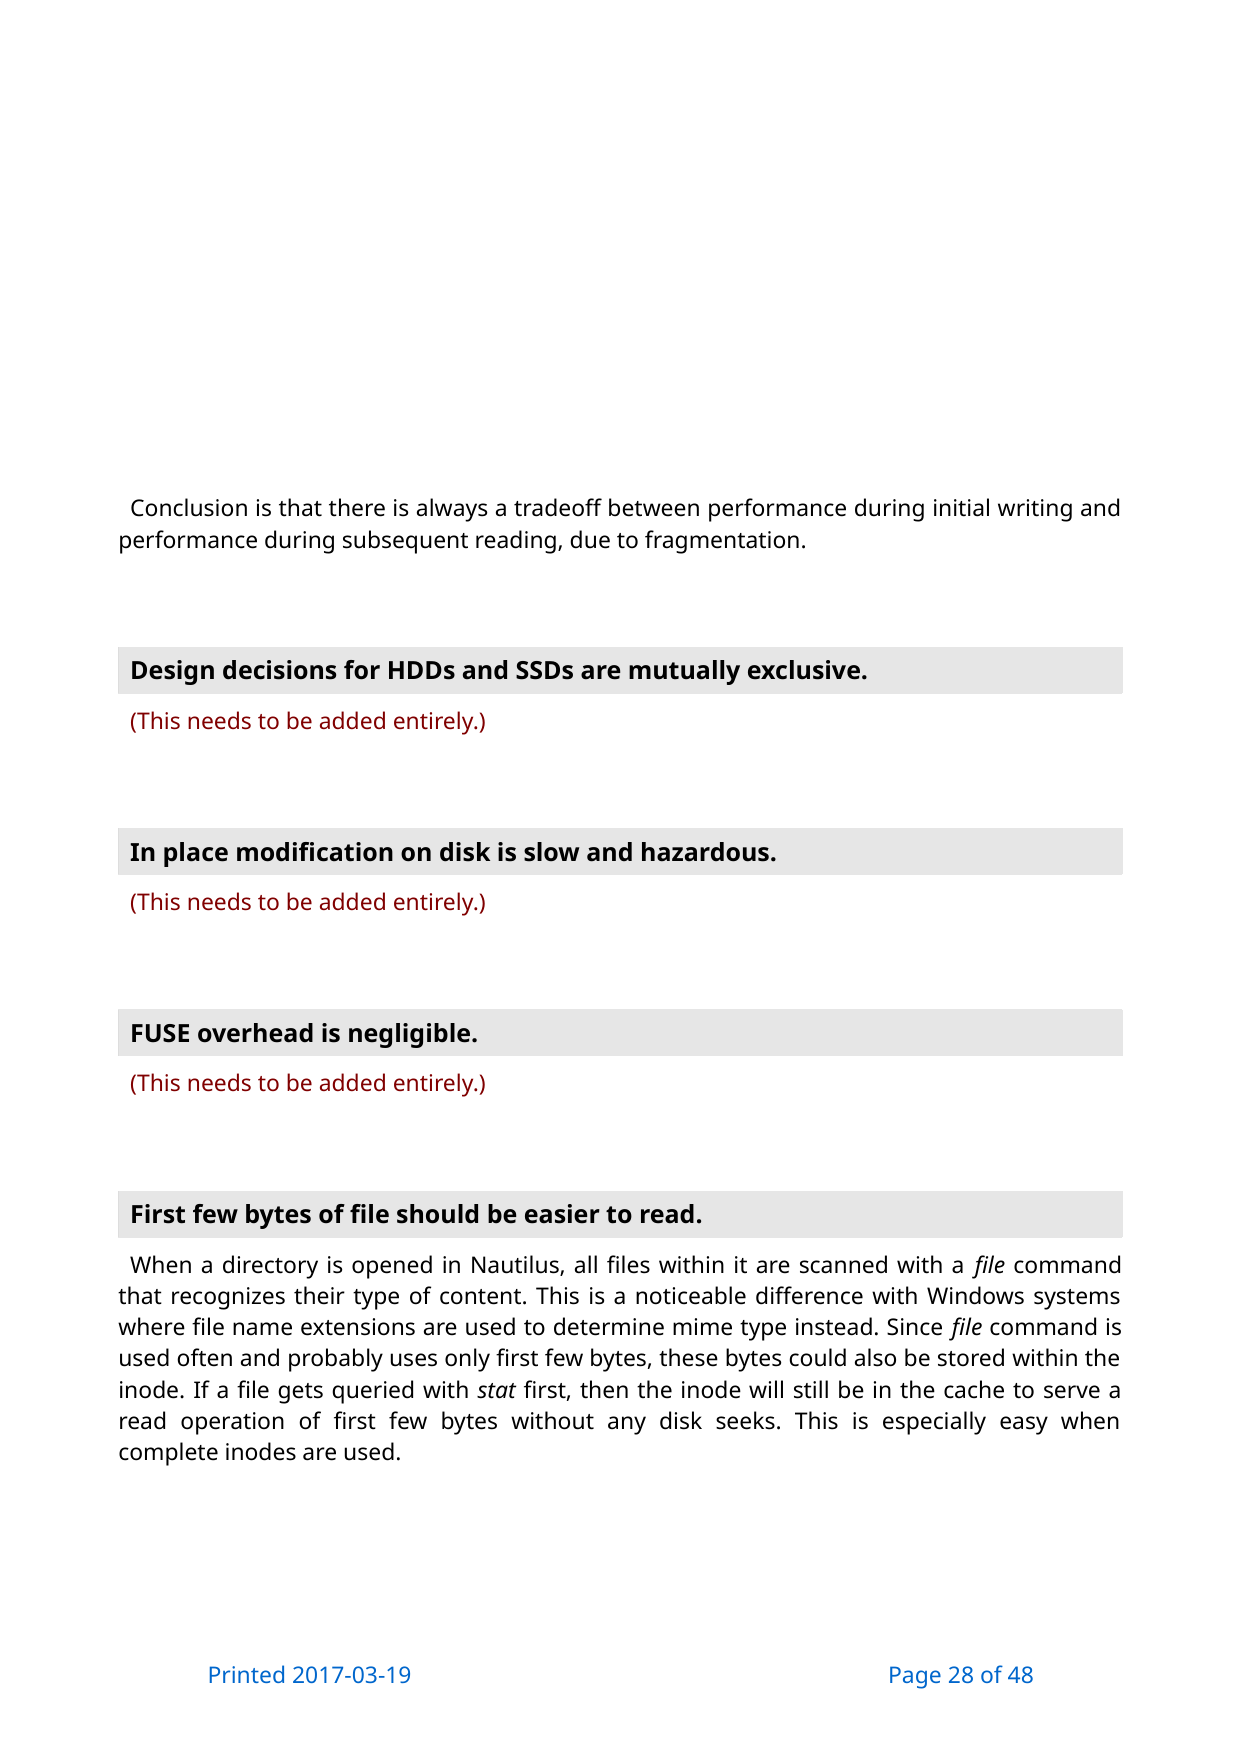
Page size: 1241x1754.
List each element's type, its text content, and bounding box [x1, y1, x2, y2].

text (This needs to be added entirely.) [118, 705, 1122, 736]
subtitle Design decisions for HDDs and SSDs are mutually exclusive. [119, 648, 1122, 693]
text When a directory is opened in Nautilus, all files within it are scanned with a file command that recognizes their type of content. This is a noticeable difference with Windows systems where file name extensions are used to determine mime type instead. Since file command is used often and probably uses only first few bytes, these bytes could also be stored within the inode. If a file gets queried with stat first, then the inode will still be in the cache to serve a read operation of first few bytes without any disk seeks. This is especially easy when complete inodes are used. [118, 1249, 1122, 1467]
text Conclusion is that there is always a tradeoff between performance during initial writing and performance during subsequent reading, due to fragmentation. [118, 492, 1122, 555]
subtitle In place modification on disk is slow and hazardous. [119, 829, 1122, 874]
subtitle FUSE overhead is negligible. [119, 1011, 1122, 1055]
subtitle First few bytes of file should be easier to read. [119, 1192, 1122, 1237]
text (This needs to be added entirely.) [118, 1067, 1122, 1099]
text (This needs to be added entirely.) [118, 886, 1122, 917]
